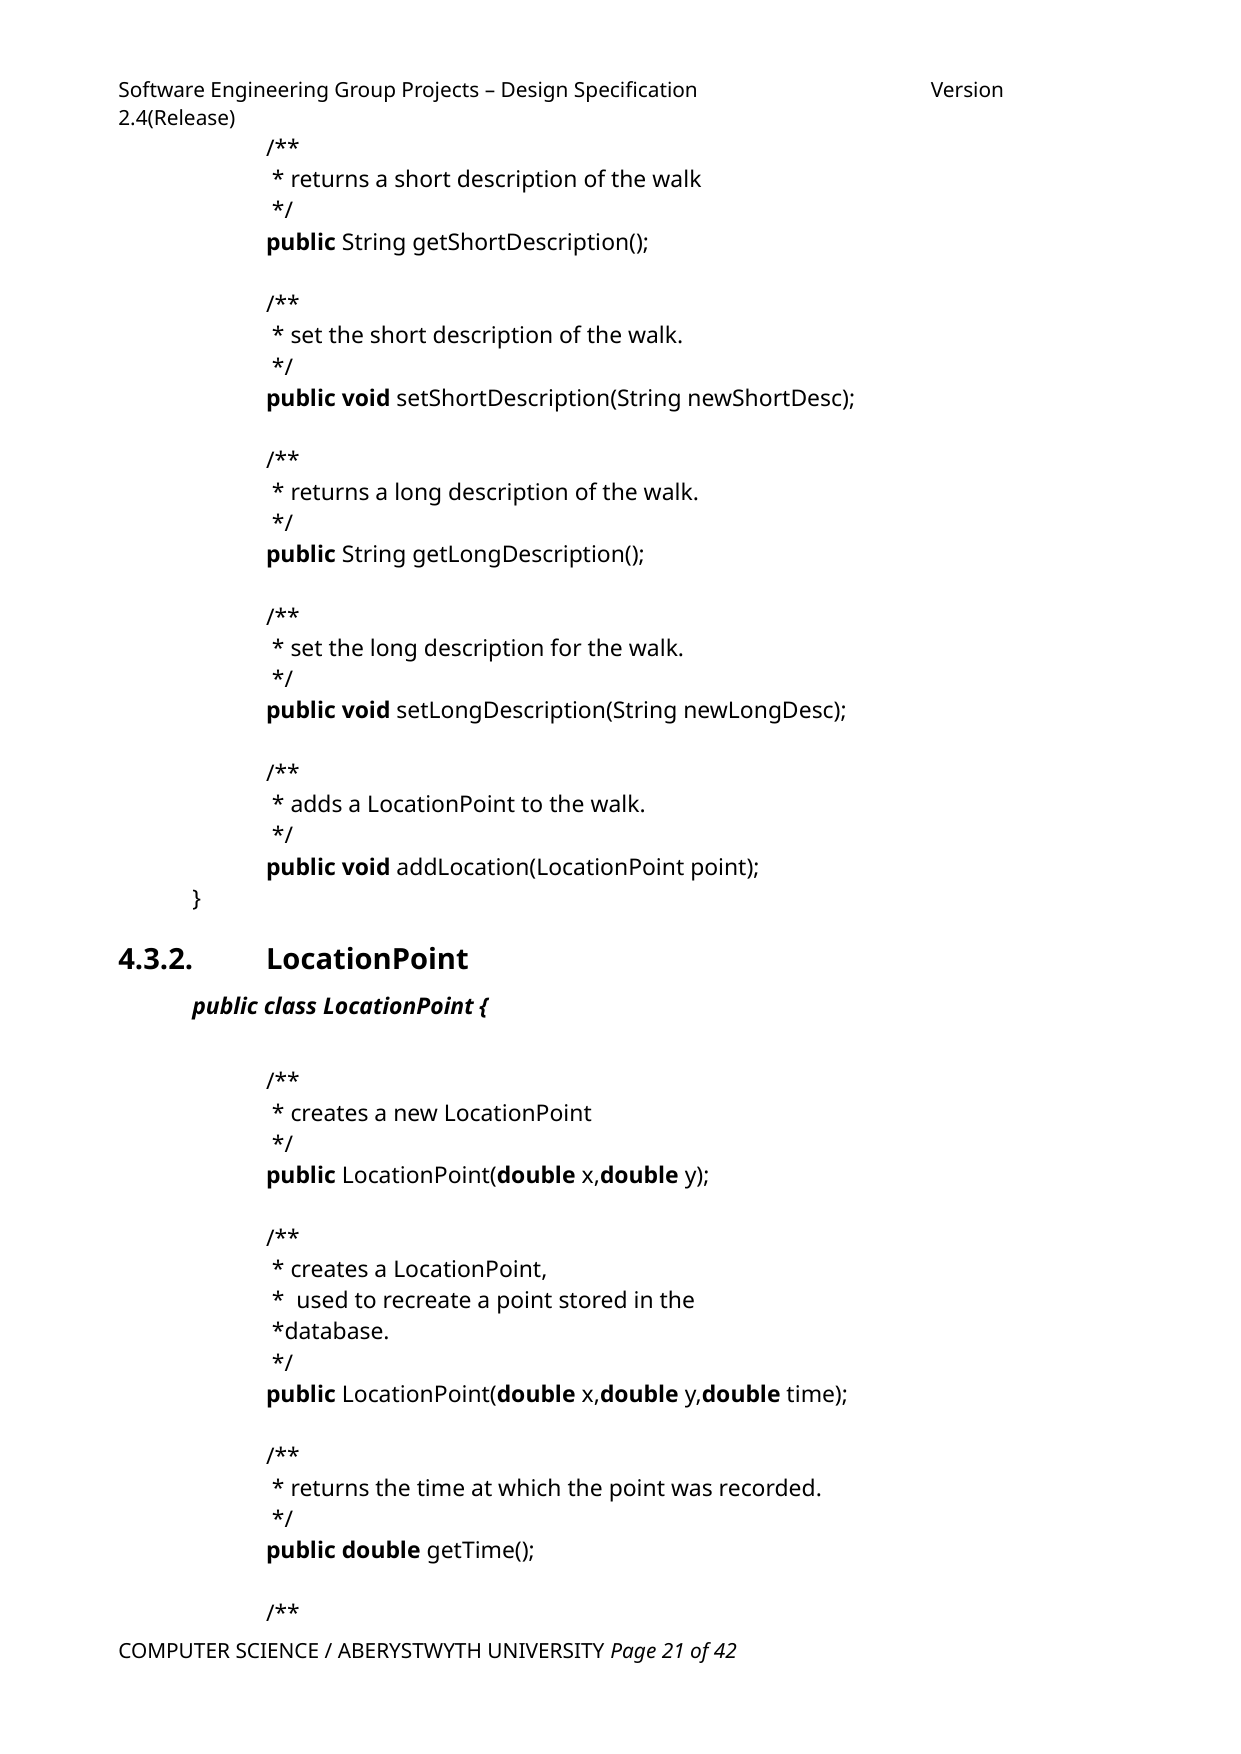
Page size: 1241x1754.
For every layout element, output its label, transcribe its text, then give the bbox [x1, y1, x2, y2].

text * returns a short description of the walk [192, 163, 1196, 194]
text public class LocationPoint { [192, 990, 1122, 1022]
text public String getLongDescription(); [192, 538, 1196, 569]
text */ [192, 1128, 1122, 1159]
text public void addLocation(LocationPoint point); [192, 851, 1196, 882]
text /** [192, 132, 1196, 163]
text /** [192, 757, 1196, 788]
text * adds a LocationPoint to the walk. [192, 788, 1196, 819]
text /** [192, 1065, 1122, 1097]
text /** [192, 1440, 1122, 1472]
text public LocationPoint(double x,double y,double time); [192, 1378, 1122, 1409]
text public void setShortDescription(String newShortDesc); [192, 382, 1196, 413]
text */ [192, 819, 1196, 851]
text */ [192, 194, 1196, 226]
text */ [192, 1347, 1122, 1378]
text /** [192, 288, 1196, 319]
subtitle LocationPoint [118, 938, 1122, 978]
text * used to recreate a point stored in the [192, 1284, 1122, 1315]
text public void setLongDescription(String newLongDesc); [192, 694, 1196, 726]
text * creates a LocationPoint, [192, 1253, 1122, 1284]
text */ [192, 507, 1196, 538]
text /** [192, 1597, 1122, 1628]
text /** [192, 1222, 1122, 1253]
text * returns a long description of the walk. [192, 476, 1196, 507]
text */ [192, 351, 1196, 382]
text public LocationPoint(double x,double y); [192, 1159, 1122, 1190]
text */ [192, 1503, 1122, 1534]
text /** [192, 601, 1196, 632]
text * set the long description for the walk. [192, 632, 1196, 663]
text */ [192, 663, 1196, 694]
text * creates a new LocationPoint [192, 1097, 1122, 1128]
text * set the short description of the walk. [192, 319, 1196, 351]
text } [192, 882, 1196, 913]
text *database. [192, 1315, 1122, 1347]
text /** [192, 444, 1196, 476]
text * returns the time at which the point was recorded. [192, 1472, 1122, 1503]
text public double getTime(); [192, 1534, 1122, 1565]
text public String getShortDescription(); [192, 226, 1196, 257]
